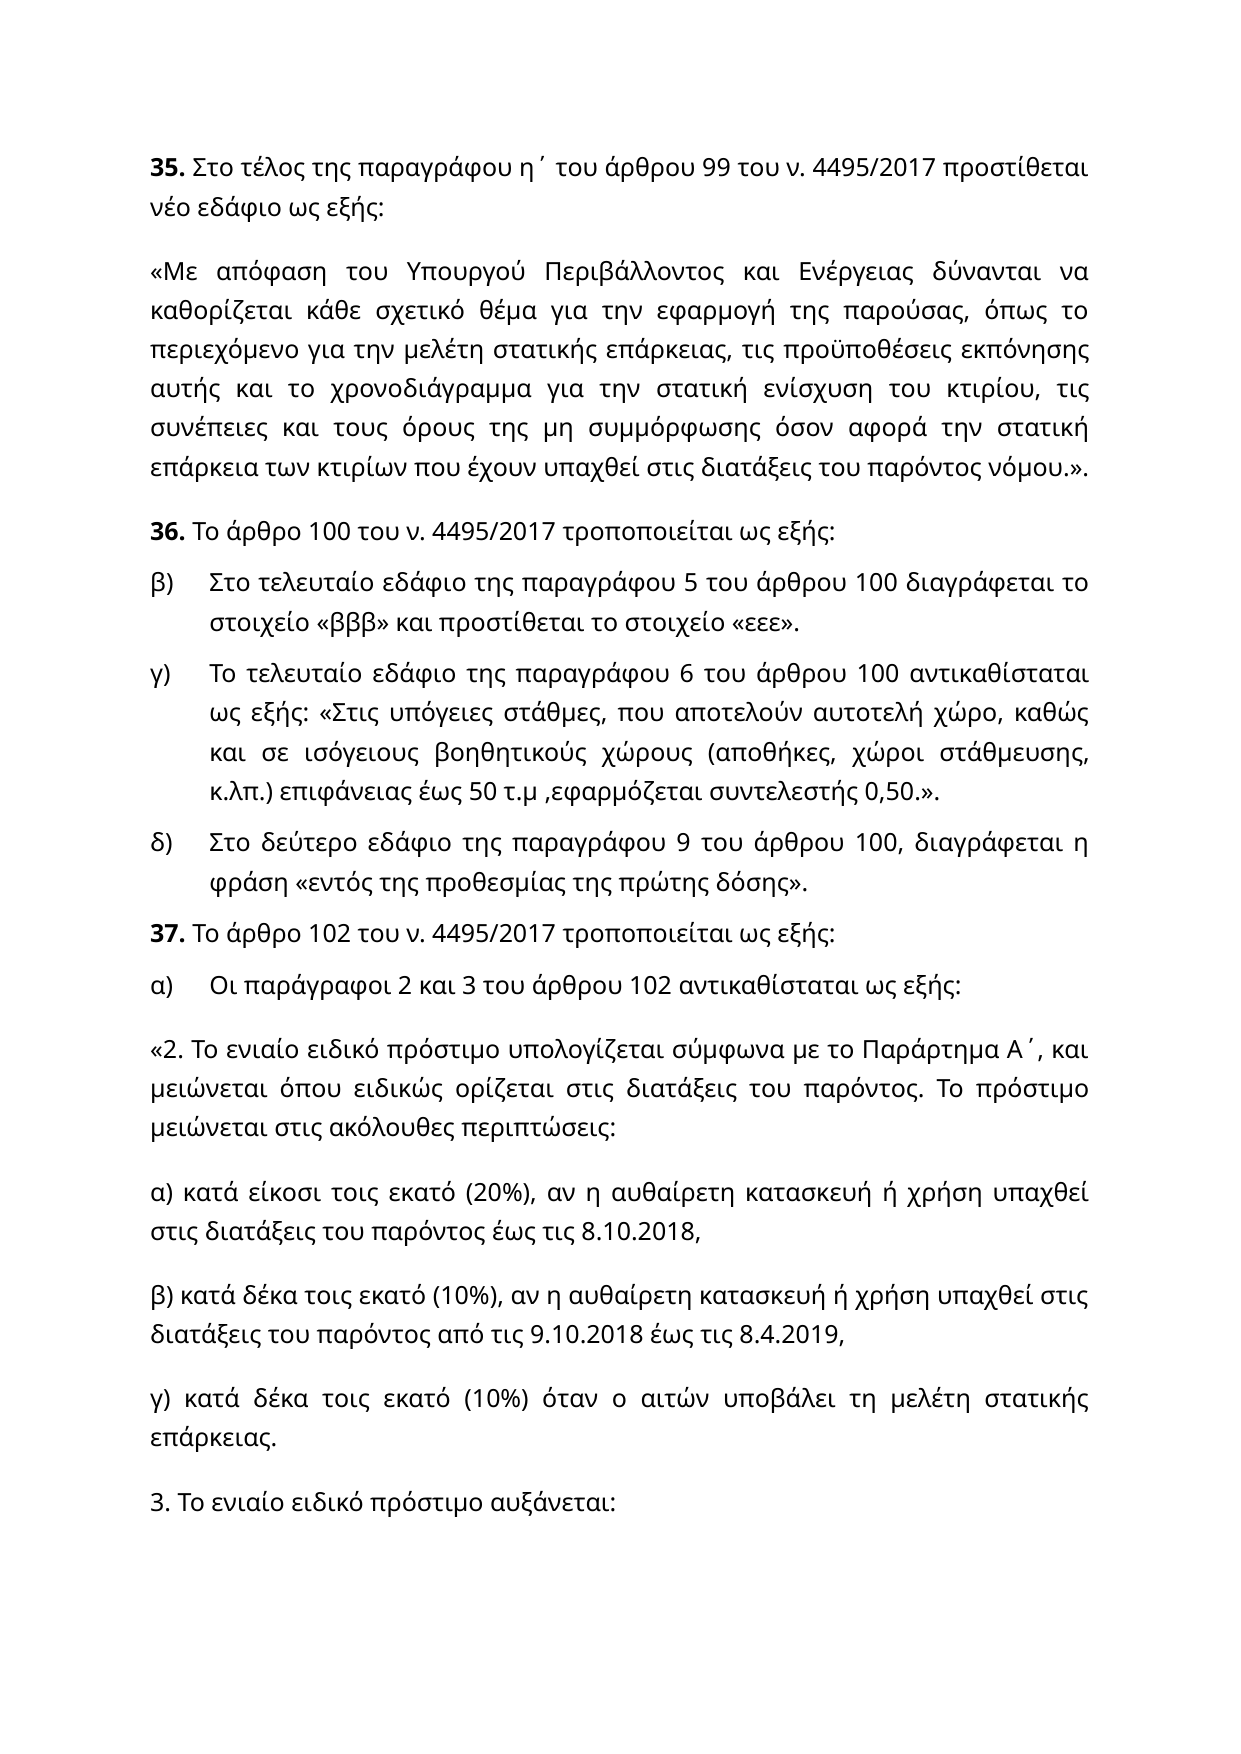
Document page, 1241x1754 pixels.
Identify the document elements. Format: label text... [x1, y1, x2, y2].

text 37. To άρθρο 102 του ν. 4495/2017 τροποποιείται ως εξής: [150, 916, 1090, 950]
text γ) κατά δέκα τοις εκατό (10%) όταν ο αιτών υποβάλει τη μελέτη στατικής επάρκειας. [150, 1381, 1090, 1454]
text 3. Το ενιαίο ειδικό πρόστιμο αυξάνεται: [150, 1484, 1090, 1518]
list δ) Στο δεύτερο εδάφιο της παραγράφου 9 του άρθρου 100, διαγράφεται η φράση «εντός της προθεσμίας της πρώτης δόσης». [150, 825, 1090, 898]
text β) κατά δέκα τοις εκατό (10%), αν η αυθαίρετη κατασκευή ή χρήση υπαχθεί στις διατάξεις του παρόντος από τις 9.10.2018 έως τις 8.4.2019, [150, 1277, 1090, 1351]
list γ) Το τελευταίο εδάφιο της παραγράφου 6 του άρθρου 100 αντικαθίσταται ως εξής: «Στις υπόγειες στάθμες, που αποτελούν αυτοτελή χώρο, καθώς και σε ισόγειους βοηθητικούς χώρους (αποθήκες, χώροι στάθμευσης, κ.λπ.) επιφάνειας έως 50 τ.μ ,εφαρμόζεται συντελεστής 0,50.». [150, 656, 1090, 807]
list β) Στο τελευταίο εδάφιο της παραγράφου 5 του άρθρου 100 διαγράφεται το στοιχείο «βββ» και προστίθεται το στοιχείο «εεε». [150, 565, 1090, 638]
text «2. Το ενιαίο ειδικό πρόστιμο υπολογίζεται σύμφωνα με το Παράρτημα Α΄, και μειώνεται όπου ειδικώς ορίζεται στις διατάξεις του παρόντος. Το πρόστιμο μειώνεται στις ακόλουθες περιπτώσεις: [150, 1032, 1090, 1144]
text «Με απόφαση του Υπουργού Περιβάλλοντος και Ενέργειας δύνανται να καθορίζεται κάθε σχετικό θέμα για την εφαρμογή της παρούσας, όπως το περιεχόμενο για την μελέτη στατικής επάρκειας, τις προϋποθέσεις εκπόνησης αυτής και το χρονοδιάγραμμα για την στατική ενίσχυση του κτιρίου, τις συνέπειες και τους όρους της μη συμμόρφωσης όσον αφορά την στατική επάρκεια των κτιρίων που έχουν υπαχθεί στις διατάξεις του παρόντος νόμου.». [150, 253, 1090, 483]
text 35. Στο τέλος της παραγράφου η΄ του άρθρου 99 του ν. 4495/2017 προστίθεται νέο εδάφιο ως εξής: [150, 150, 1090, 223]
list α) Οι παράγραφοι 2 και 3 του άρθρου 102 αντικαθίσταται ως εξής: [150, 967, 1090, 1002]
text α) κατά είκοσι τοις εκατό (20%), αν η αυθαίρετη κατασκευή ή χρήση υπαχθεί στις διατάξεις του παρόντος έως τις 8.10.2018, [150, 1174, 1090, 1247]
text 36. Το άρθρο 100 του ν. 4495/2017 τροποποιείται ως εξής: [150, 513, 1090, 547]
